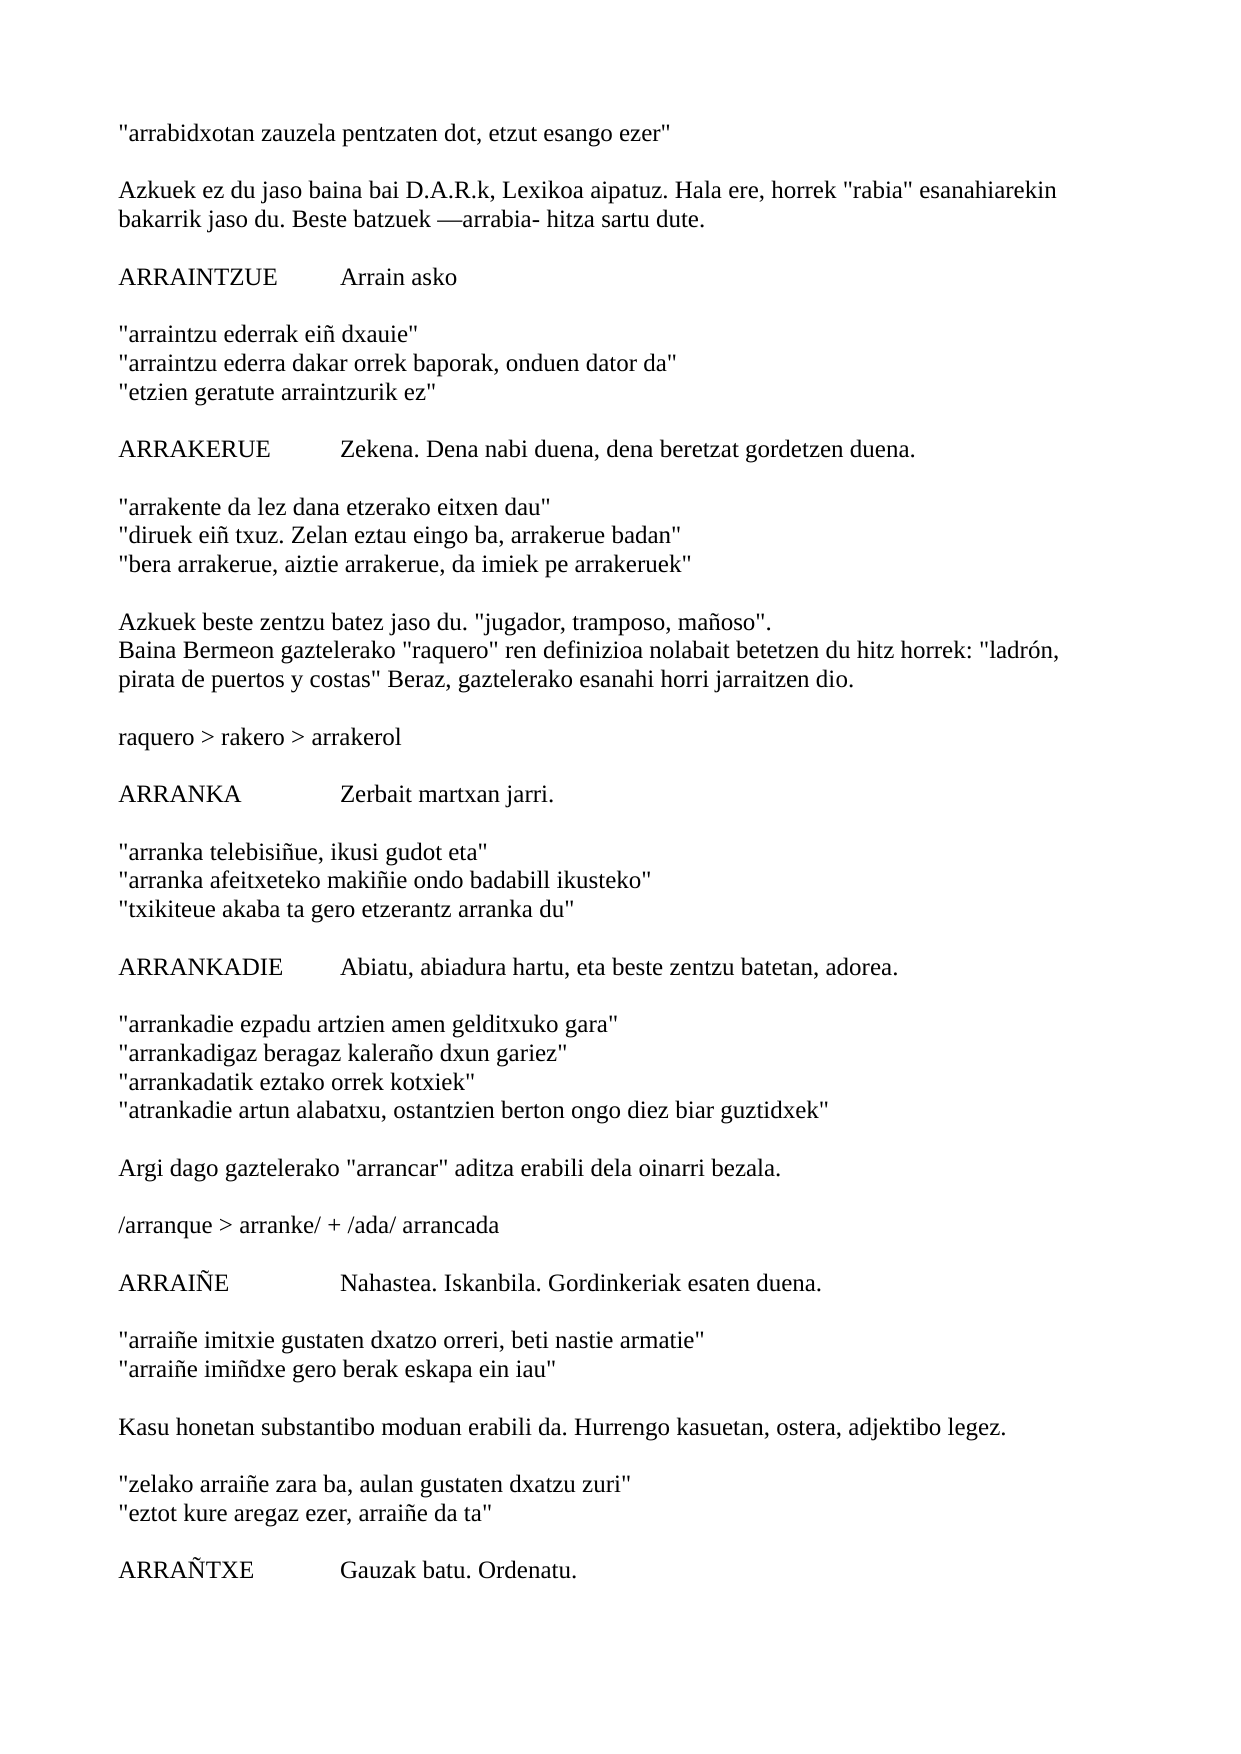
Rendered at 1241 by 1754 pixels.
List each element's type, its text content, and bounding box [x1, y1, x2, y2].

text "etzien geratute arraintzurik ez" [118, 377, 1122, 406]
text raquero > rakero > arrakerol [118, 722, 1122, 751]
text Azkuek beste zentzu batez jaso du. "jugador, tramposo, mañoso". [118, 607, 1122, 636]
text "arranka afeitxeteko makiñie ondo badabill ikusteko" [118, 866, 1122, 894]
text "arraiñe imitxie gustaten dxatzo orreri, beti nastie armatie" [118, 1326, 1122, 1354]
text "bera arrakerue, aiztie arrakerue, da imiek pe arrakeruek" [118, 549, 1122, 578]
text "diruek eiñ txuz. Zelan eztau eingo ba, arrakerue badan" [118, 521, 1122, 549]
text "arranka telebisiñue, ikusi gudot eta" [118, 837, 1122, 866]
text "txikiteue akaba ta gero etzerantz arranka du" [118, 894, 1122, 923]
text "eztot kure aregaz ezer, arraiñe da ta" [118, 1498, 1122, 1527]
text "arrakente da lez dana etzerako eitxen dau" [118, 492, 1122, 521]
text Argi dago gaztelerako "arrancar" aditza erabili dela oinarri bezala. [118, 1153, 1122, 1182]
text "arraintzu ederrak eiñ dxauie" [118, 319, 1122, 348]
text "arrankadigaz beragaz kaleraño dxun gariez" [118, 1038, 1122, 1067]
text ARRAÑTXE Gauzak batu. Ordenatu. [118, 1556, 1122, 1584]
text "atrankadie artun alabatxu, ostantzien berton ongo diez biar guztidxek" [118, 1096, 1122, 1124]
text "arrankadatik eztako orrek kotxiek" [118, 1067, 1122, 1096]
text Azkuek ez du jaso baina bai D.A.R.k, Lexikoa aipatuz. Hala ere, horrek "rabia" esanahiarekin bakarrik jaso du. Beste batzuek —arrabia- hitza sartu dute. [118, 176, 1122, 233]
text "arraintzu ederra dakar orrek baporak, onduen dator da" [118, 348, 1122, 377]
text ARRANKADIE Abiatu, abiadura hartu, eta beste zentzu batetan, adorea. [118, 952, 1122, 981]
text ARRAINTZUE Arrain asko [118, 262, 1122, 291]
text ARRANKA Zerbait martxan jarri. [118, 779, 1122, 808]
text "zelako arraiñe zara ba, aulan gustaten dxatzu zuri" [118, 1469, 1122, 1498]
text "arrabidxotan zauzela pentzaten dot, etzut esango ezer" [118, 118, 1122, 147]
text "arraiñe imiñdxe gero berak eskapa ein iau" [118, 1354, 1122, 1383]
text ARRAIÑE Nahastea. Iskanbila. Gordinkeriak esaten duena. [118, 1268, 1122, 1297]
text "arrankadie ezpadu artzien amen gelditxuko gara" [118, 1009, 1122, 1038]
text Kasu honetan substantibo moduan erabili da. Hurrengo kasuetan, ostera, adjektibo legez. [118, 1412, 1122, 1441]
text Baina Bermeon gaztelerako "raquero" ren definizioa nolabait betetzen du hitz horrek: "ladrón, pirata de puertos y costas" Beraz, gaztelerako esanahi horri jarraitzen dio. [118, 636, 1122, 693]
text ARRAKERUE Zekena. Dena nabi duena, dena beretzat gordetzen duena. [118, 434, 1122, 463]
text /arranque > arranke/ + /ada/ arrancada [118, 1211, 1122, 1239]
